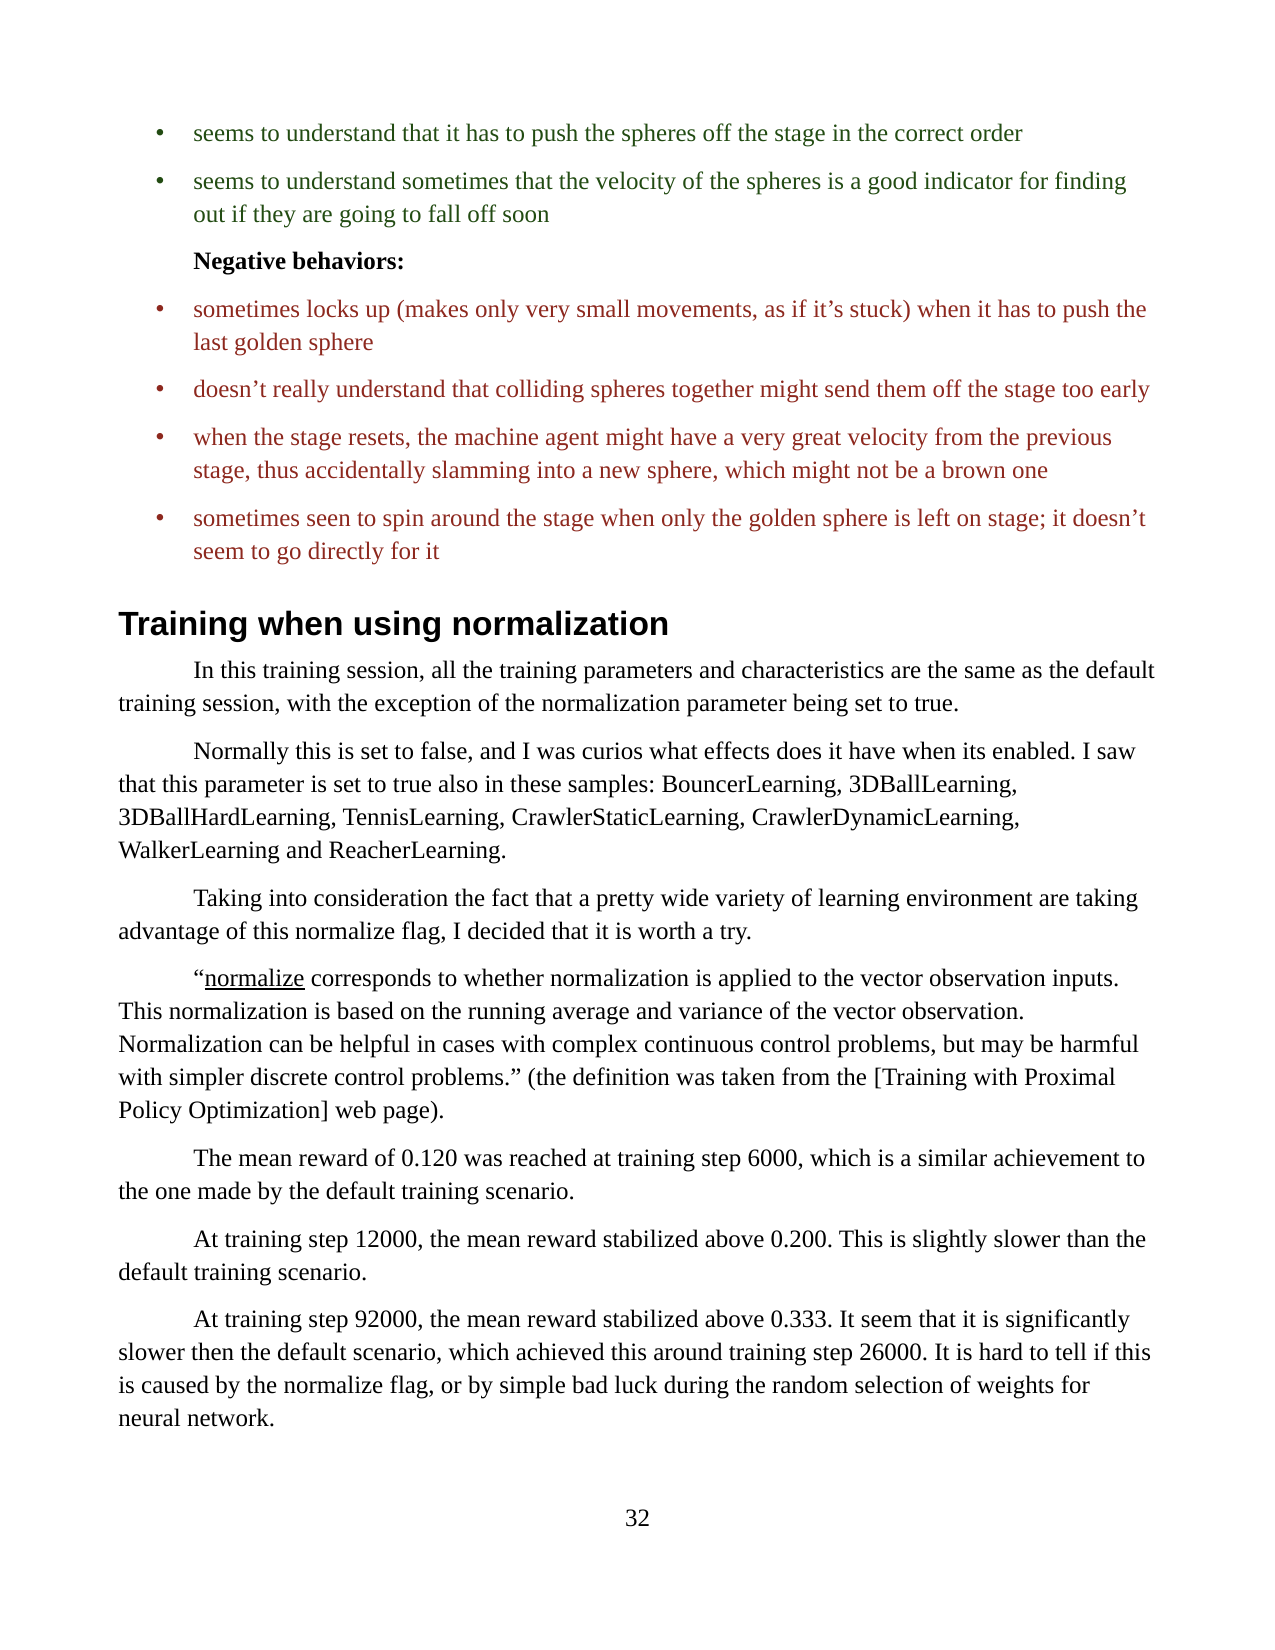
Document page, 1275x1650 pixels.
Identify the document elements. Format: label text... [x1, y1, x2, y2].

list seems to understand sometimes that the velocity of the spheres is a good indicator for finding out if they are going to fall off soon [156, 166, 1157, 227]
text “normalize corresponds to whether normalization is applied to the vector observation inputs. This normalization is based on the running average and variance of the vector observation. Normalization can be helpful in cases with complex continuous control problems, but may be harmful with simpler discrete control problems.” (the definition was taken from the [Training with Proximal Policy Optimization] web page). [118, 963, 1157, 1124]
list seems to understand that it has to push the spheres off the stage in the correct order [156, 118, 1157, 147]
text At training step 12000, the mean reward stabilized above 0.200. This is slightly slower than the default training scenario. [118, 1224, 1157, 1285]
text The mean reward of 0.120 was reached at training step 6000, which is a similar achievement to the one made by the default training scenario. [118, 1143, 1157, 1205]
list doesn’t really understand that colliding spheres together might send them off the stage too early [156, 374, 1157, 403]
text In this training session, all the training parameters and characteristics are the same as the default training session, with the exception of the normalization parameter being set to true. [118, 655, 1157, 717]
list sometimes locks up (makes only very small movements, as if it’s stuck) when it has to push the last golden sphere [156, 294, 1157, 356]
subtitle Training when using normalization [118, 604, 1157, 643]
text At training step 92000, the mean reward stabilized above 0.333. It seem that it is significantly slower then the default scenario, which achieved this around training step 26000. It is hard to tell if this is caused by the normalize flag, or by simple bad luck during the random selection of weights for neural network. [118, 1304, 1157, 1432]
list sometimes seen to spin around the stage when only the golden sphere is left on stage; it doesn’t seem to go directly for it [156, 503, 1157, 564]
text Normally this is set to false, and I was curios what effects does it have when its enabled. I saw that this parameter is set to true also in these samples: BouncerLearning, 3DBallLearning, 3DBallHardLearning, TennisLearning, CrawlerStaticLearning, CrawlerDynamicLearning, WalkerLearning and ReacherLearning. [118, 736, 1157, 864]
text Taking into consideration the fact that a pretty wide variety of learning environment are taking advantage of this normalize flag, I decided that it is worth a try. [118, 883, 1157, 944]
list when the stage resets, the machine agent might have a very great velocity from the previous stage, thus accidentally slamming into a new sphere, which might not be a brown one [156, 422, 1157, 484]
list Negative behaviors: [156, 246, 1157, 275]
